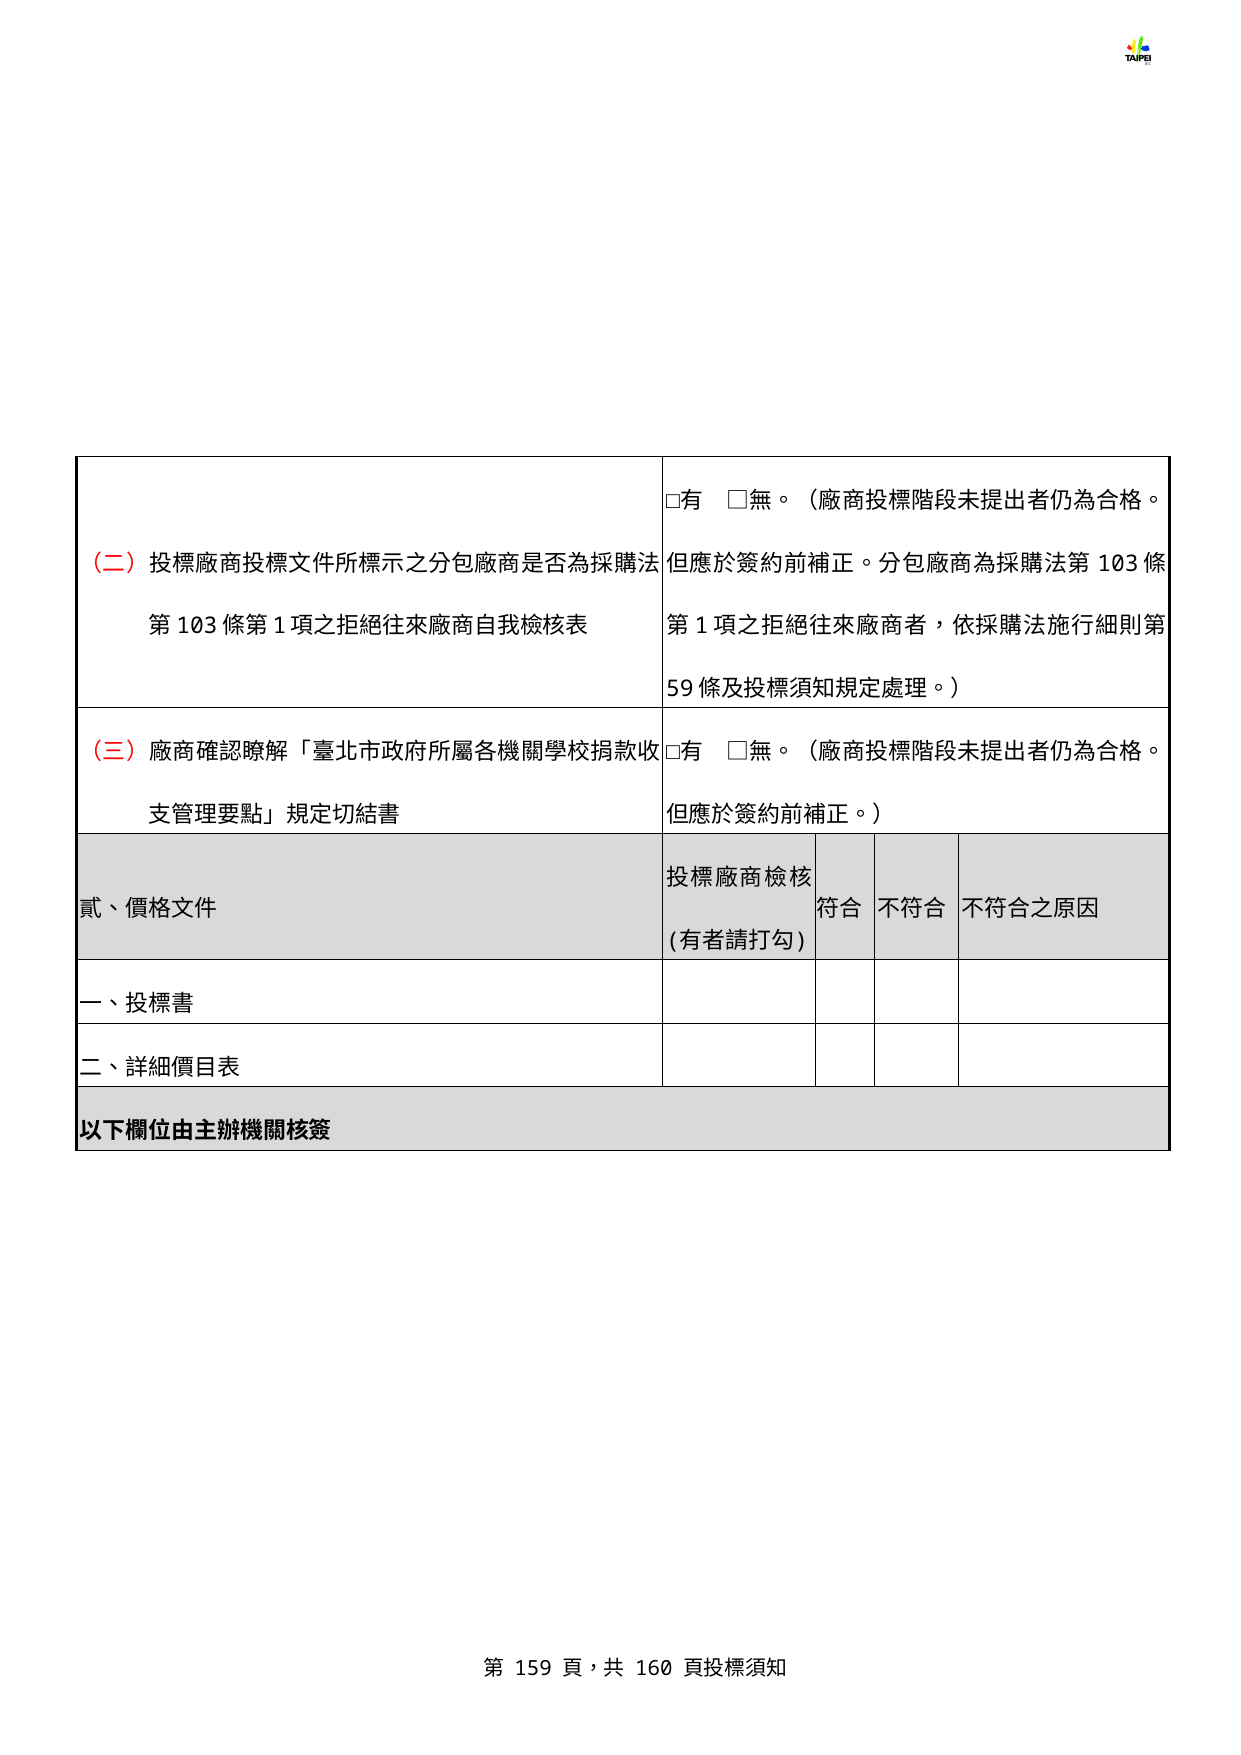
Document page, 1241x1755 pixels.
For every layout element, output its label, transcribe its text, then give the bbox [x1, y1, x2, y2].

table_cell 一、投標書 [78, 960, 662, 1023]
table_cell □有 □無。（廠商投標階段未提出者仍為合格。但應於簽約前補正。分包廠商為採購法第103條第1項之拒絕往來廠商者，依採購法施行細則第59條及投標須知規定處理。） [663, 457, 1168, 707]
table_cell 不符合之原因 [959, 834, 1168, 959]
table_cell [959, 960, 1168, 1023]
table_cell （三）廠商確認瞭解「臺北市政府所屬各機關學校捐款收支管理要點」規定切結書 [78, 708, 662, 833]
table_cell 以下欄位由主辦機關核簽 [78, 1087, 1168, 1150]
table_cell □有 □無。（廠商投標階段未提出者仍為合格。但應於簽約前補正。） [663, 708, 1168, 833]
table_cell 二、詳細價目表 [78, 1024, 662, 1086]
table_cell [663, 1024, 815, 1086]
table_cell [816, 960, 874, 1023]
table_cell [663, 960, 815, 1023]
table_cell [875, 1024, 958, 1086]
table_cell 投標廠商檢核(有者請打勾) [663, 834, 815, 959]
table_cell [959, 1024, 1168, 1086]
table_cell 符合 [816, 834, 874, 959]
table_cell （二）投標廠商投標文件所標示之分包廠商是否為採購法第103條第1項之拒絕往來廠商自我檢核表 [78, 457, 662, 707]
table_cell 不符合 [875, 834, 958, 959]
table_cell 貳、價格文件 [78, 834, 662, 959]
table_cell [816, 1024, 874, 1086]
table_cell [875, 960, 958, 1023]
